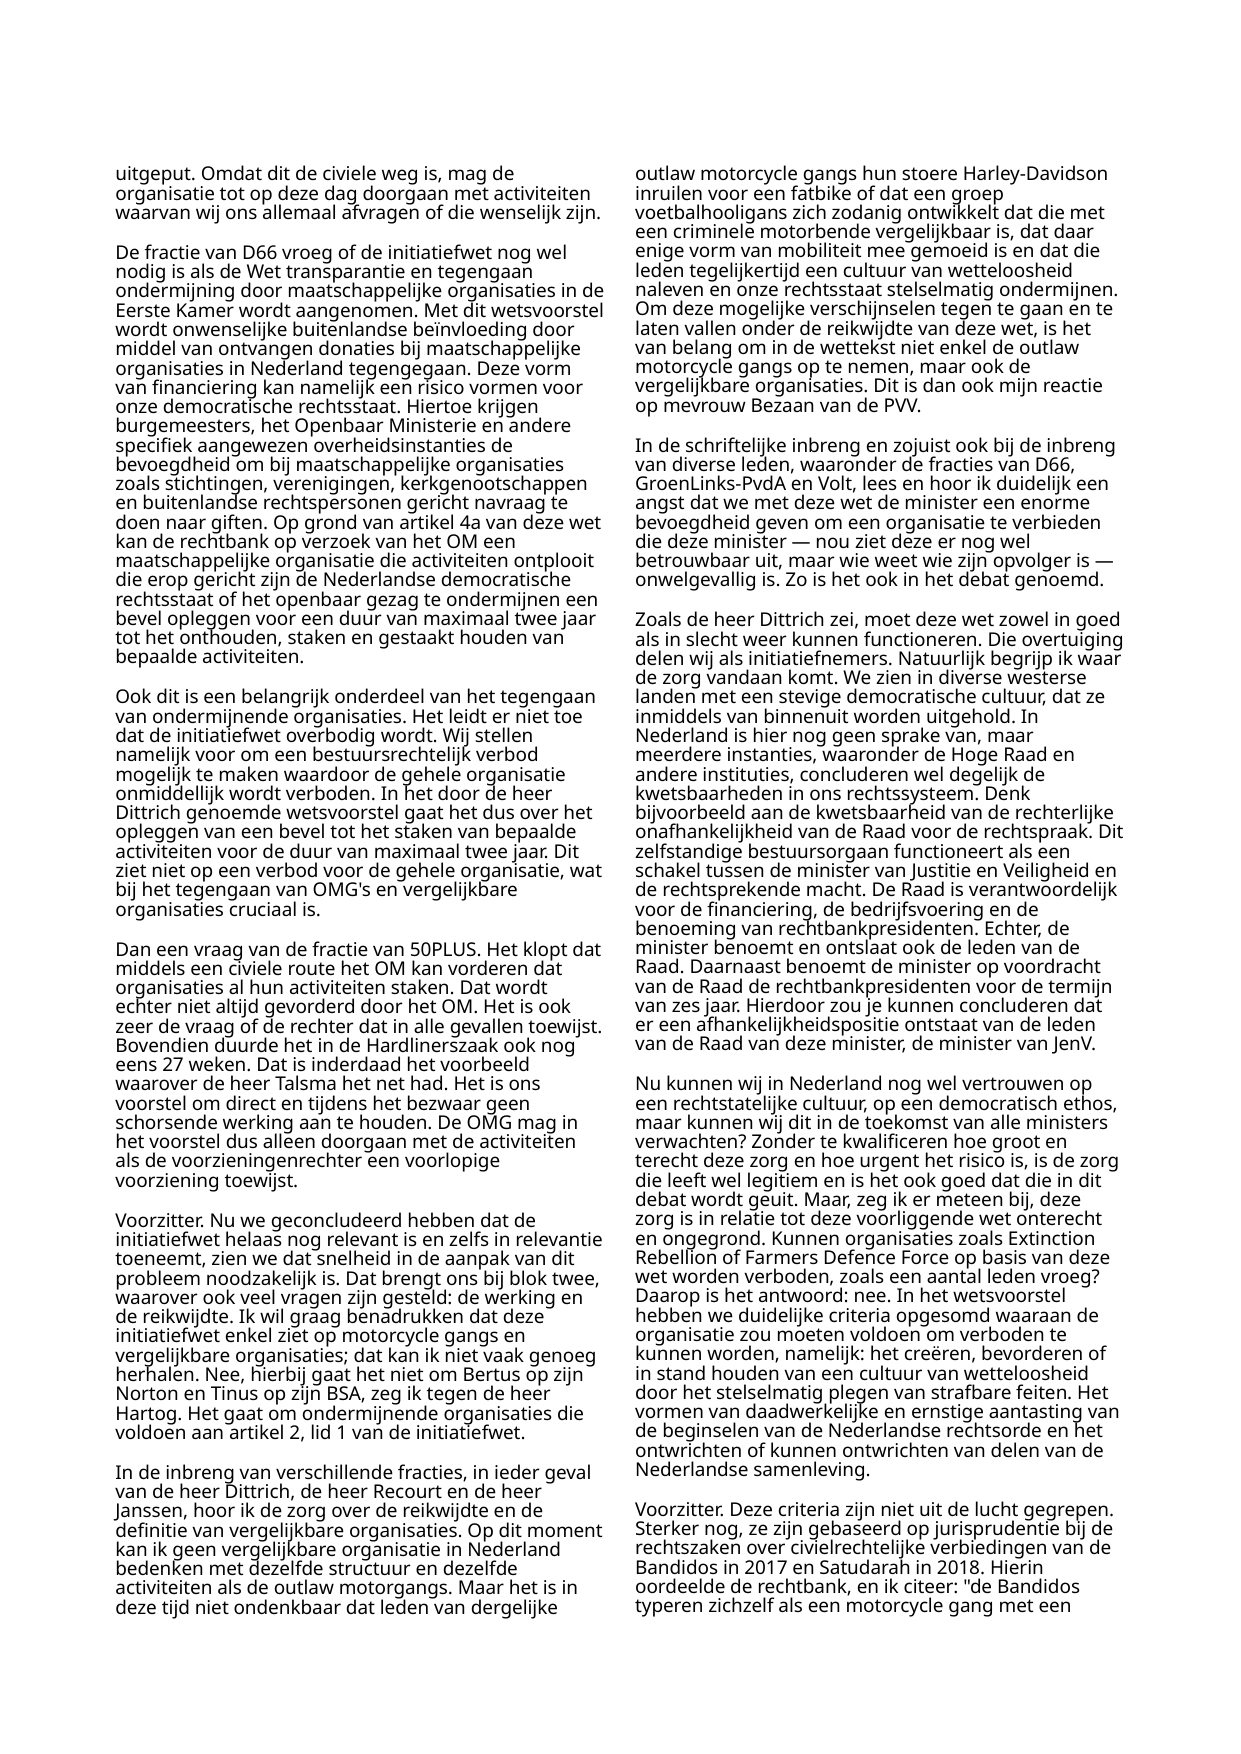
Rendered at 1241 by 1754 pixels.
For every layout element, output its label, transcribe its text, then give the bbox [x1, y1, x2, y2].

text Nu kunnen wij in Nederland nog wel vertrouwen op een rechtstatelijke cultuur, op een democratisch ethos, maar kunnen wij dit in de toekomst van alle ministers verwachten? Zonder te kwalificeren hoe groot en terecht deze zorg en hoe urgent het risico is, is de zorg die leeft wel legitiem en is het ook goed dat die in dit debat wordt geuit. Maar, zeg ik er meteen bij, deze zorg is in relatie tot deze voorliggende wet onterecht en ongegrond. Kunnen organisaties zoals Extinction Rebellion of Farmers Defence Force op basis van deze wet worden verboden, zoals een aantal leden vroeg? Daarop is het antwoord: nee. In het wetsvoorstel hebben we duidelijke criteria opgesomd waaraan de organisatie zou moeten voldoen om verboden te kunnen worden, namelijk: het creëren, bevorderen of in stand houden van een cultuur van wetteloosheid door het stelselmatig plegen van strafbare feiten. Het vormen van daadwerkelijke en ernstige aantasting van de beginselen van de Nederlandse rechtsorde en het ontwrichten of kunnen ontwrichten van delen van de Nederlandse samenleving. [635, 1075, 1125, 1480]
text outlaw motorcycle gangs hun stoere Harley-Davidson inruilen voor een fatbike of dat een groep voetbalhooligans zich zodanig ontwikkelt dat die met een criminele motorbende vergelijkbaar is, dat daar enige vorm van mobiliteit mee gemoeid is en dat die leden tegelijkertijd een cultuur van wetteloosheid naleven en onze rechtsstaat stelselmatig ondermijnen. Om deze mogelijke verschijnselen tegen te gaan en te laten vallen onder de reikwijdte van deze wet, is het van belang om in de wettekst niet enkel de outlaw motorcycle gangs op te nemen, maar ook de vergelijkbare organisaties. Dit is dan ook mijn reactie op mevrouw Bezaan van de PVV. [635, 165, 1125, 416]
text Ook dit is een belangrijk onderdeel van het tegengaan van ondermijnende organisaties. Het leidt er niet toe dat de initiatiefwet overbodig wordt. Wij stellen namelijk voor om een bestuursrechtelijk verbod mogelijk te maken waardoor de gehele organisatie onmiddellijk wordt verboden. In het door de heer Dittrich genoemde wetsvoorstel gaat het dus over het opleggen van een bevel tot het staken van bepaalde activiteiten voor de duur van maximaal twee jaar. Dit ziet niet op een verbod voor de gehele organisatie, wat bij het tegengaan van OMG's en vergelijkbare organisaties cruciaal is. [115, 688, 605, 920]
text Voorzitter. Nu we geconcludeerd hebben dat de initiatiefwet helaas nog relevant is en zelfs in relevantie toeneemt, zien we dat snelheid in de aanpak van dit probleem noodzakelijk is. Dat brengt ons bij blok twee, waarover ook veel vragen zijn gesteld: de werking en de reikwijdte. Ik wil graag benadrukken dat deze initiatiefwet enkel ziet op motorcycle gangs en vergelijkbare organisaties; dat kan ik niet vaak genoeg herhalen. Nee, hierbij gaat het niet om Bertus op zijn Norton en Tinus op zijn BSA, zeg ik tegen de heer Hartog. Het gaat om ondermijnende organisaties die voldoen aan artikel 2, lid 1 van de initiatiefwet. [115, 1212, 605, 1443]
text Voorzitter. Deze criteria zijn niet uit de lucht gegrepen. Sterker nog, ze zijn gebaseerd op jurisprudentie bij de rechtszaken over civielrechtelijke verbiedingen van de Bandidos in 2017 en Satudarah in 2018. Hierin oordeelde de rechtbank, en ik citeer: "de Bandidos typeren zichzelf als een motorcycle gang met een [635, 1501, 1125, 1616]
text In de inbreng van verschillende fracties, in ieder geval van de heer Dittrich, de heer Recourt en de heer Janssen, hoor ik de zorg over de reikwijdte en de definitie van vergelijkbare organisaties. Op dit moment kan ik geen vergelijkbare organisatie in Nederland bedenken met dezelfde structuur en dezelfde activiteiten als de outlaw motorgangs. Maar het is in deze tijd niet ondenkbaar dat leden van dergelijke [115, 1464, 605, 1618]
text Zoals de heer Dittrich zei, moet deze wet zowel in goed als in slecht weer kunnen functioneren. Die overtuiging delen wij als initiatiefnemers. Natuurlijk begrijp ik waar de zorg vandaan komt. We zien in diverse westerse landen met een stevige democratische cultuur, dat ze inmiddels van binnenuit worden uitgehold. In Nederland is hier nog geen sprake van, maar meerdere instanties, waaronder de Hoge Raad en andere instituties, concluderen wel degelijk de kwetsbaarheden in ons rechtssysteem. Denk bijvoorbeeld aan de kwetsbaarheid van de rechterlijke onafhankelijkheid van de Raad voor de rechtspraak. Dit zelfstandige bestuursorgaan functioneert als een schakel tussen de minister van Justitie en Veiligheid en de rechtsprekende macht. De Raad is verantwoordelijk voor de financiering, de bedrijfsvoering en de benoeming van rechtbankpresidenten. Echter, de minister benoemt en ontslaat ook de leden van de Raad. Daarnaast benoemt de minister op voordracht van de Raad de rechtbankpresidenten voor de termijn van zes jaar. Hierdoor zou je kunnen concluderen dat er een afhankelijkheidspositie ontstaat van de leden van de Raad van deze minister, de minister van JenV. [635, 611, 1125, 1055]
text Dan een vraag van de fractie van 50PLUS. Het klopt dat middels een civiele route het OM kan vorderen dat organisaties al hun activiteiten staken. Dat wordt echter niet altijd gevorderd door het OM. Het is ook zeer de vraag of de rechter dat in alle gevallen toewijst. Bovendien duurde het in de Hardlinerszaak ook nog eens 27 weken. Dat is inderdaad het voorbeeld waarover de heer Talsma het net had. Het is ons voorstel om direct en tijdens het bezwaar geen schorsende werking aan te houden. De OMG mag in het voorstel dus alleen doorgaan met de activiteiten als de voorzieningenrechter een voorlopige voorziening toewijst. [115, 941, 605, 1191]
text De fractie van D66 vroeg of de initiatiefwet nog wel nodig is als de Wet transparantie en tegengaan ondermijning door maatschappelijke organisaties in de Eerste Kamer wordt aangenomen. Met dit wetsvoorstel wordt onwenselijke buitenlandse beïnvloeding door middel van ontvangen donaties bij maatschappelijke organisaties in Nederland tegengegaan. Deze vorm van financiering kan namelijk een risico vormen voor onze democratische rechtsstaat. Hiertoe krijgen burgemeesters, het Openbaar Ministerie en andere specifiek aangewezen overheidsinstanties de bevoegdheid om bij maatschappelijke organisaties zoals stichtingen, verenigingen, kerkgenootschappen en buitenlandse rechtspersonen gericht navraag te doen naar giften. Op grond van artikel 4a van deze wet kan de rechtbank op verzoek van het OM een maatschappelijke organisatie die activiteiten ontplooit die erop gericht zijn de Nederlandse democratische rechtsstaat of het openbaar gezag te ondermijnen een bevel opleggen voor een duur van maximaal twee jaar tot het onthouden, staken en gestaakt houden van bepaalde activiteiten. [115, 244, 605, 668]
text uitgeput. Omdat dit de civiele weg is, mag de organisatie tot op deze dag doorgaan met activiteiten waarvan wij ons allemaal afvragen of die wenselijk zijn. [115, 165, 605, 223]
text In de schriftelijke inbreng en zojuist ook bij de inbreng van diverse leden, waaronder de fracties van D66, GroenLinks-PvdA en Volt, lees en hoor ik duidelijk een angst dat we met deze wet de minister een enorme bevoegdheid geven om een organisatie te verbieden die deze minister — nou ziet deze er nog wel betrouwbaar uit, maar wie weet wie zijn opvolger is — onwelgevallig is. Zo is het ook in het debat genoemd. [635, 437, 1125, 591]
